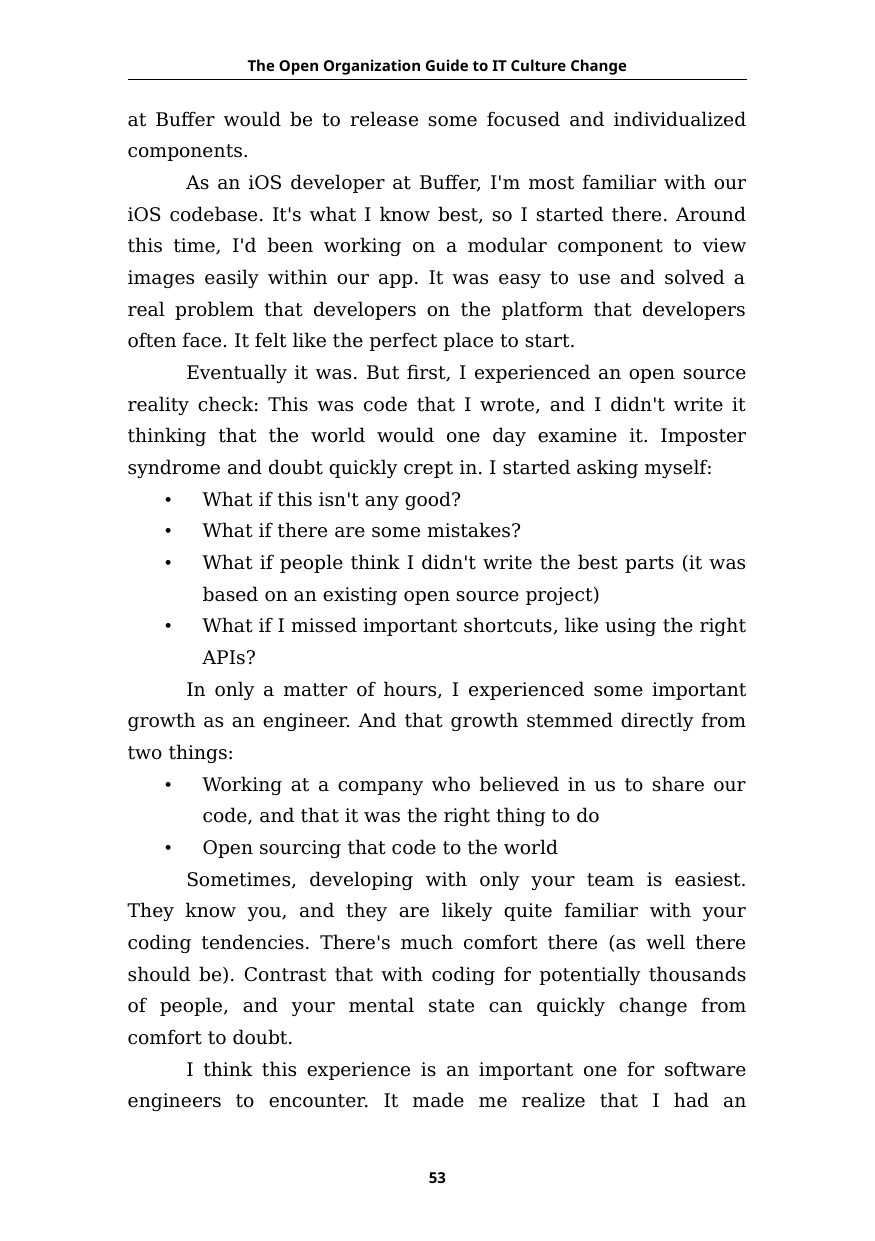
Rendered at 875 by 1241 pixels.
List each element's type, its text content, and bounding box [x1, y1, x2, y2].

list Working at a company who believed in us to share our code, and that it was the right thing to do [165, 774, 747, 827]
list What if people think I didn't write the best parts (it was based on an existing open source project) [165, 552, 747, 606]
list What if I missed important shortcuts, like using the right APIs? [165, 615, 747, 669]
text In only a matter of hours, I experienced some important growth as an engineer. And that growth stemmed directly from two things: [127, 679, 747, 764]
list What if this isn't any good? [165, 489, 747, 511]
text Eventually it was. But first, I experienced an open source reality check: This was code that I wrote, and I didn't write it thinking that the world would one day examine it. Imposter syndrome and doubt quickly crept in. I started asking myself: [127, 362, 747, 479]
text As an iOS developer at Buffer, I'm most familiar with our iOS codebase. It's what I know best, so I started there. Around this time, I'd been working on a modular component to view images easily within our app. It was easy to use and solved a real problem that developers on the platform that developers often face. It felt like the perfect place to start. [127, 172, 747, 352]
text at Buffer would be to release some focused and individualized components. [127, 109, 747, 162]
text I think this experience is an important one for software engineers to encounter. It made me realize that I had an [127, 1059, 747, 1112]
list What if there are some mistakes? [165, 520, 747, 542]
text Sometimes, developing with only your team is easiest. They know you, and they are likely quite familiar with your coding tendencies. There's much comfort there (as well there should be). Contrast that with coding for potentially thousands of people, and your mental state can quickly change from comfort to doubt. [127, 869, 747, 1049]
list Open sourcing that code to the world [165, 837, 747, 859]
